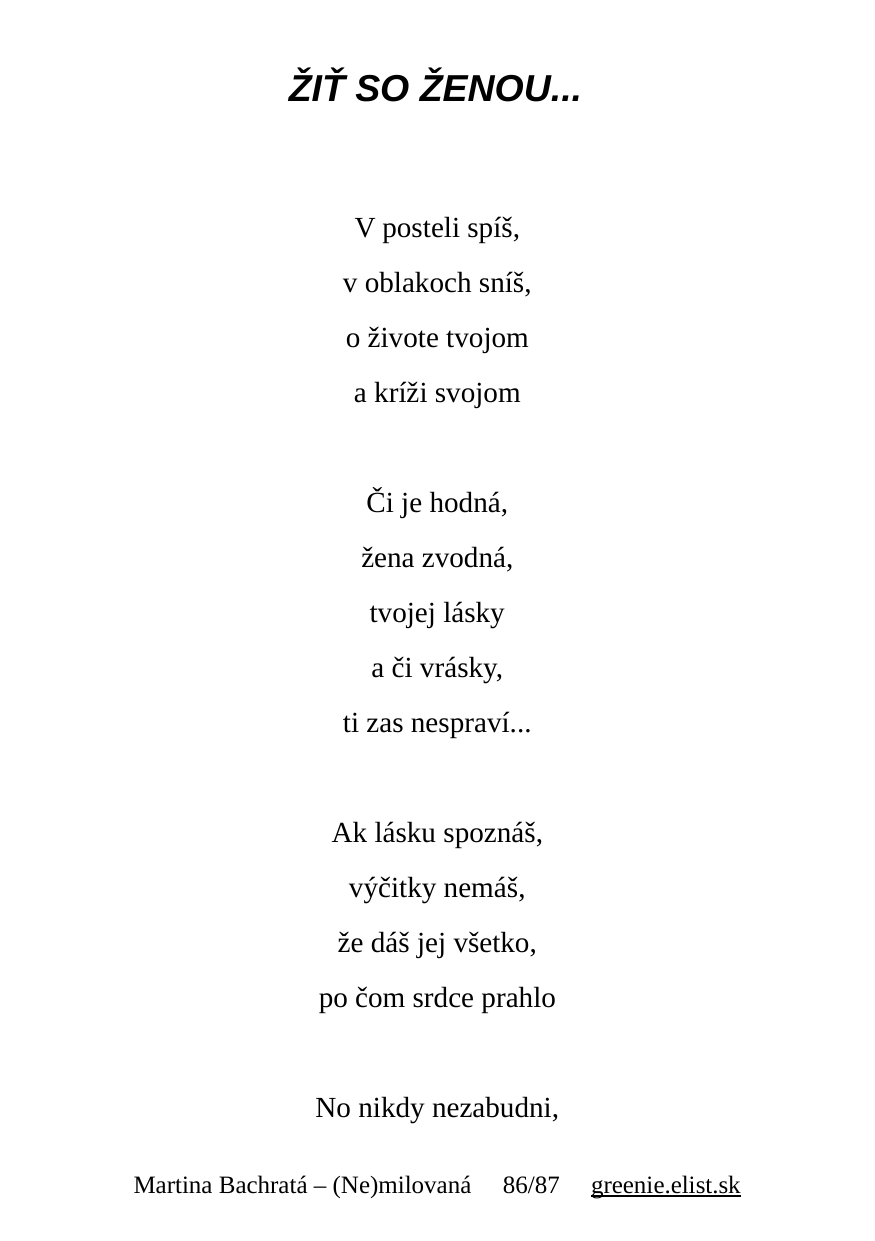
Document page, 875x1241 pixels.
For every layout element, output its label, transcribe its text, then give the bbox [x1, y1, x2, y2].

text ti zas nespraví... [41, 706, 833, 739]
text Či je hodná, [41, 486, 833, 519]
text o živote tvojom [41, 321, 833, 354]
text po čom srdce prahlo [41, 981, 833, 1014]
text No nikdy nezabudni, [41, 1091, 833, 1124]
subtitle ŽIŤ SO ŽENOU... [41, 66, 833, 109]
text v oblakoch sníš, [41, 266, 833, 299]
text Ak lásku spoznáš, [41, 816, 833, 849]
text žena zvodná, [41, 541, 833, 574]
text že dáš jej všetko, [41, 926, 833, 959]
text V posteli spíš, [41, 211, 833, 244]
text výčitky nemáš, [41, 871, 833, 904]
text tvojej lásky [41, 596, 833, 629]
text a kríži svojom [41, 376, 833, 409]
text a či vrásky, [41, 651, 833, 684]
